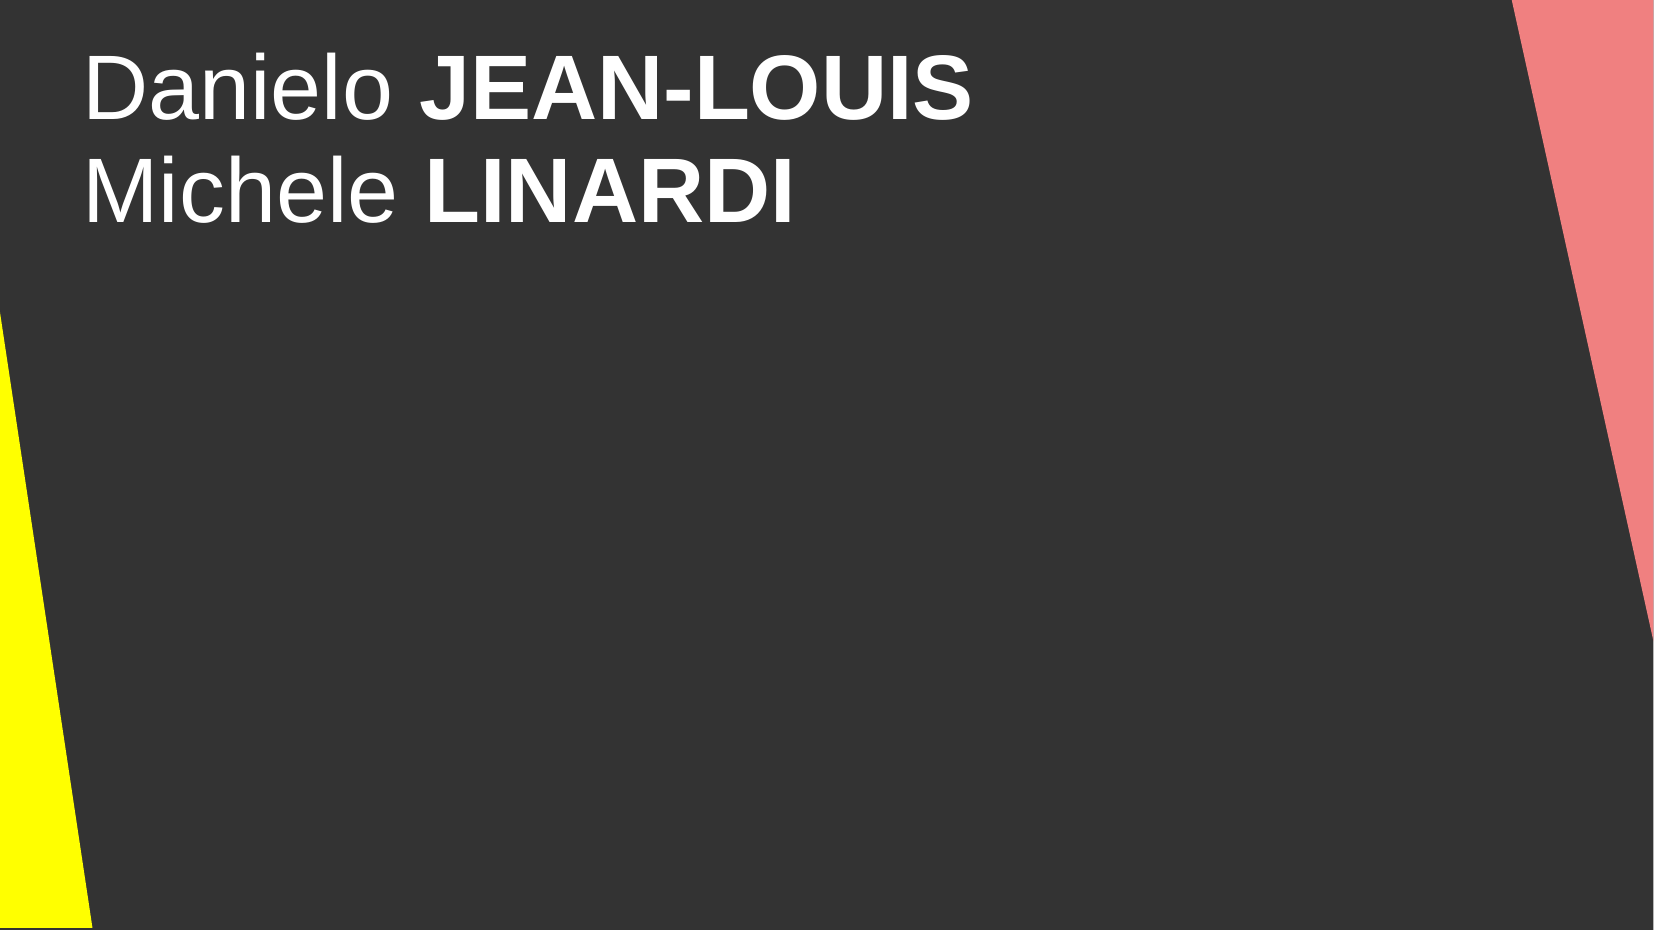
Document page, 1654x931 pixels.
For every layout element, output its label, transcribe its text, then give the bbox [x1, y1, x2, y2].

text_box [0, 312, 93, 928]
subtitle Danielo JEAN-LOUIS Michele LINARDI [82, 36, 1571, 758]
text_box [1511, 0, 1654, 644]
